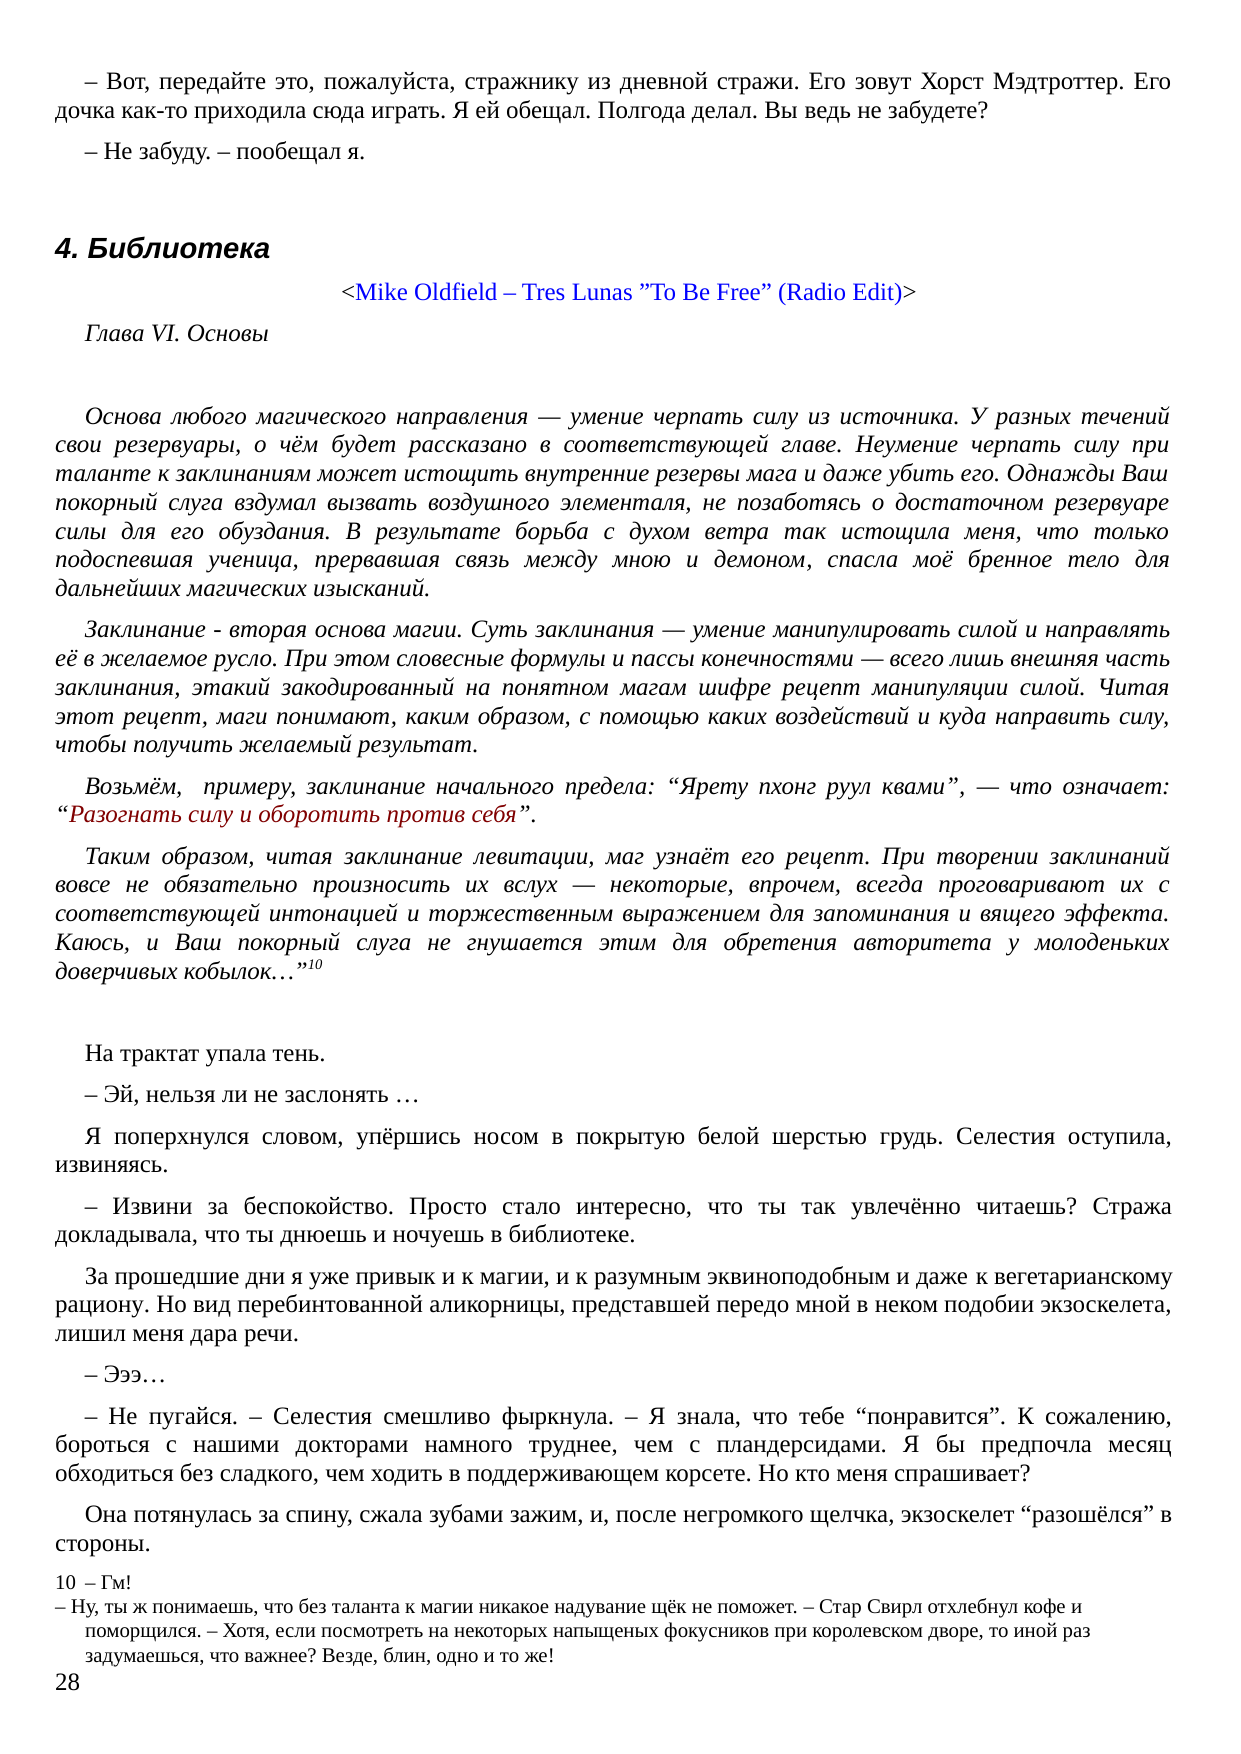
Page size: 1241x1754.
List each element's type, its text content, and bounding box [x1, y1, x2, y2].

text – Не забуду. – пообещал я. [55, 136, 1173, 165]
text – Вот, передайте это, пожалуйста, стражнику из дневной стражи. Его зовут Хорст Мэдтроттер. Его дочка как-то приходила сюда играть. Я ей обещал. Полгода делал. Вы ведь не забудете? [55, 66, 1173, 123]
text <Mike Oldfield – Tres Lunas ”To Be Free” (Radio Edit)> [55, 277, 1173, 306]
text Таким образом, читая заклинание левитации, маг узнаёт его рецепт. При творении заклинаний вовсе не обязательно произносить их вслух — некоторые, впрочем, всегда проговаривают их с соответствующей интонацией и торжественным выражением для запоминания и вящего эффекта. Каюсь, и Ваш покорный слуга не гнушается этим для обретения авторитета у молоденьких доверчивых кобылок…” [55, 841, 1173, 984]
text – Гм! [55, 1570, 1173, 1594]
text Заклинание - вторая основа магии. Суть заклинания — умение манипулировать силой и направлять её в желаемое русло. При этом словесные формулы и пассы конечностями — всего лишь внешняя часть заклинания, этакий закодированный на понятном магам шифре рецепт манипуляции силой. Читая этот рецепт, маги понимают, каким образом, с помощью каких воздействий и куда направить силу, чтобы получить желаемый результат. [55, 614, 1173, 758]
text На трактат упала тень. [55, 1038, 1173, 1067]
text – Ну, ты ж понимаешь, что без таланта к магии никакое надувание щёк не поможет. – Стар Свирл отхлебнул кофе и поморщился. – Хотя, если посмотреть на некоторых напыщеных фокусников при королевском дворе, то иной раз задумаешься, что важнее? Везде, блин, одно и то же! [55, 1594, 1173, 1667]
text Глава VI. Основы [55, 318, 1173, 347]
text – Эй, нельзя ли не заслонять … [55, 1079, 1173, 1108]
text – Эээ… [55, 1359, 1173, 1388]
text – Не пугайся. – Селестия смешливо фыркнула. – Я знала, что тебе “понравится”. К сожалению, бороться с нашими докторами намного труднее, чем с пландерсидами. Я бы предпочла месяц обходиться без сладкого, чем ходить в поддерживающем корсете. Но кто меня спрашивает? [55, 1401, 1173, 1487]
text За прошедшие дни я уже привык и к магии, и к разумным эквиноподобным и даже к вегетарианскому рациону. Но вид перебинтованной аликорницы, представшей передо мной в неком подобии экзоскелета, лишил меня дара речи. [55, 1261, 1173, 1347]
subtitle 4. Библиотека [55, 231, 1173, 264]
text Основа любого магического направления — умение черпать силу из источника. У разных течений свои резервуары, о чём будет рассказано в соответствующей главе. Неумение черпать силу при таланте к заклинаниям может истощить внутренние резервы мага и даже убить его. Однажды Ваш покорный слуга вздумал вызвать воздушного элементаля, не позаботясь о достаточном резервуаре силы для его обуздания. В результате борьба с духом ветра так истощила меня, что только подоспевшая ученица, прервавшая связь между мною и демоном, спасла моё бренное тело для дальнейших магических изысканий. [55, 401, 1173, 602]
text Возьмём, примеру, заклинание начального предела: “Ярету пхонг руул квами”, — что означает: “Разогнать силу и оборотить против себя”. [55, 771, 1173, 828]
text – Извини за беспокойство. Просто стало интересно, что ты так увлечённо читаешь? Стража докладывала, что ты днюешь и ночуешь в библиотеке. [55, 1191, 1173, 1248]
text Она потянулась за спину, сжала зубами зажим, и, после негромкого щелчка, экзоскелет “разошёлся” в стороны. [55, 1499, 1173, 1557]
text Я поперхнулся словом, упёршись носом в покрытую белой шерстью грудь. Селестия оступила, извиняясь. [55, 1121, 1173, 1178]
